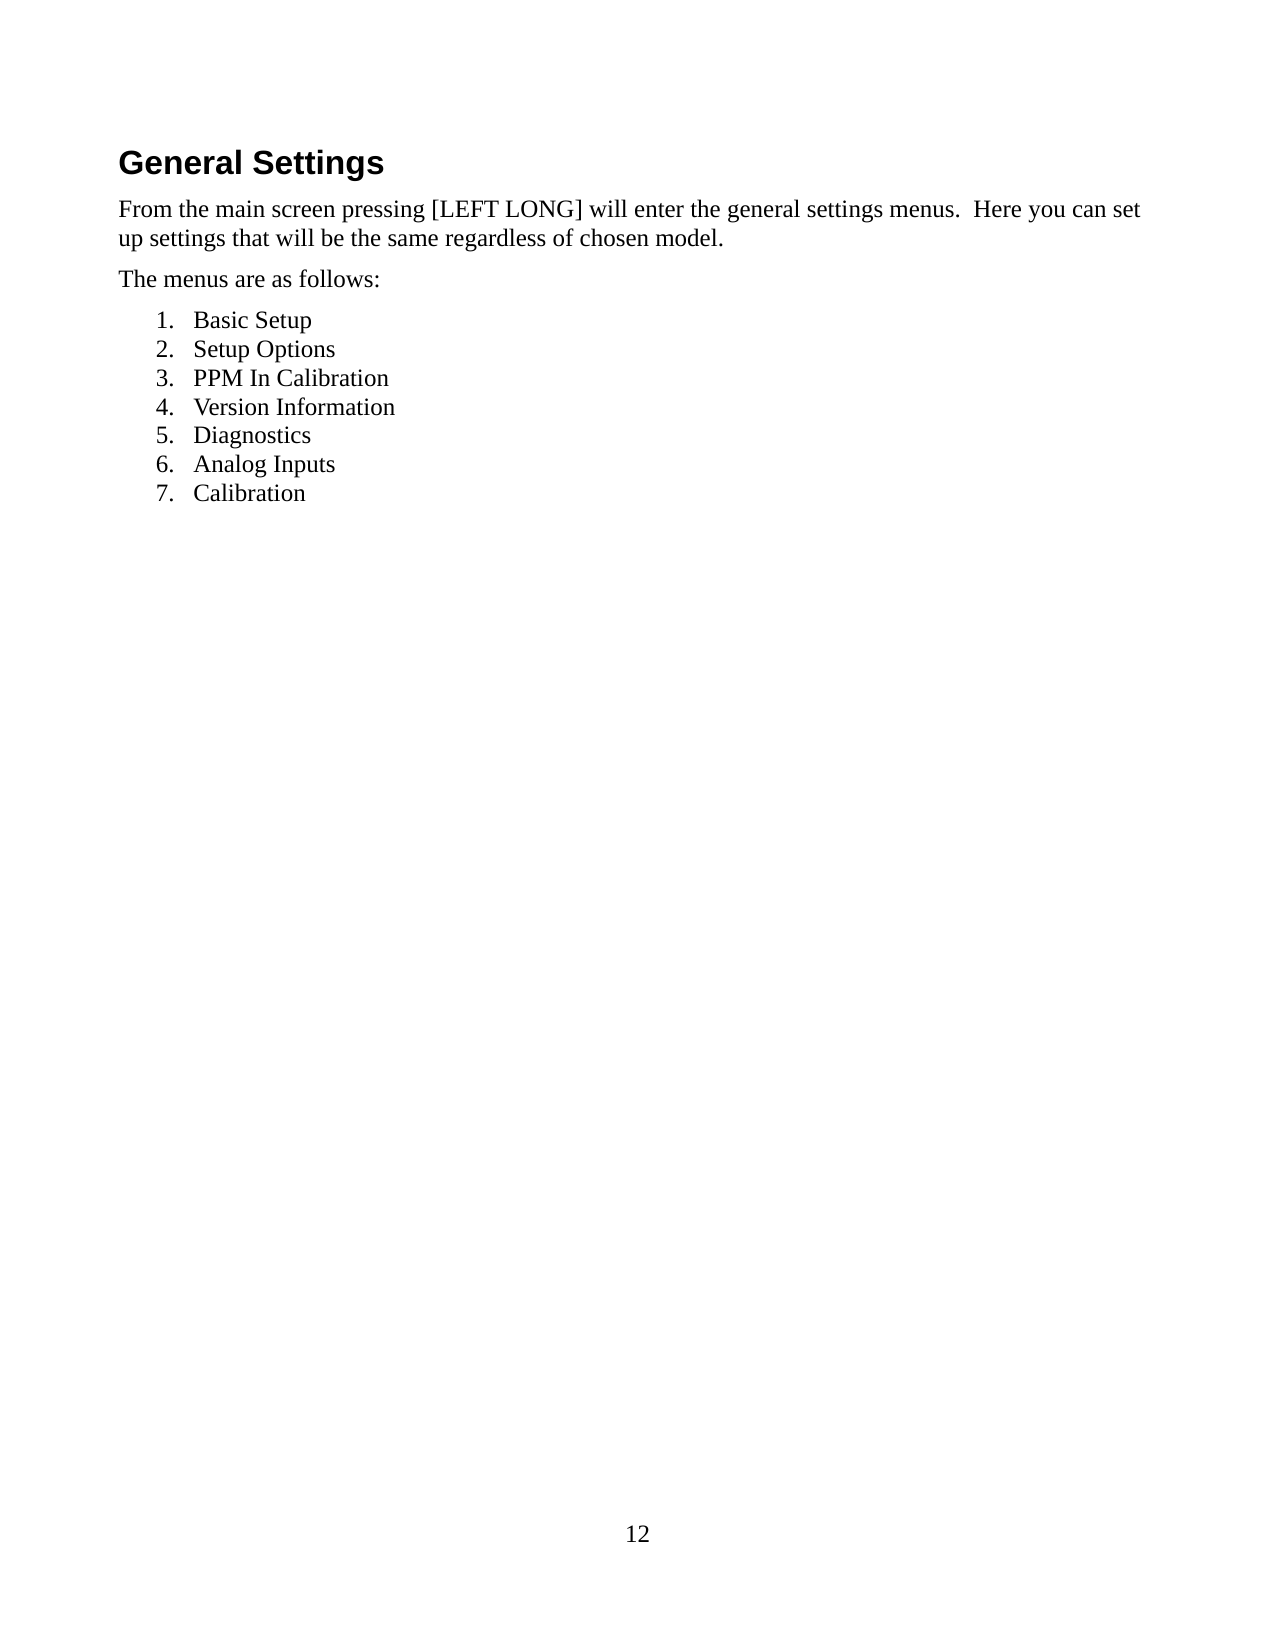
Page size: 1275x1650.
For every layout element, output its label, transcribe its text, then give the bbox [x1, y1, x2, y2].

text The menus are as follows: [118, 264, 1157, 293]
list Diagnostics [156, 421, 1157, 449]
list Calibration [156, 478, 1157, 507]
list Version Information [156, 392, 1157, 421]
list Basic Setup [156, 306, 1157, 334]
list PPM In Calibration [156, 363, 1157, 392]
text From the main screen pressing [LEFT LONG] will enter the general settings menus. Here you can set up settings that will be the same regardless of chosen model. [118, 194, 1157, 252]
subtitle General Settings [118, 143, 1157, 182]
list Setup Options [156, 334, 1157, 363]
list Analog Inputs [156, 449, 1157, 478]
